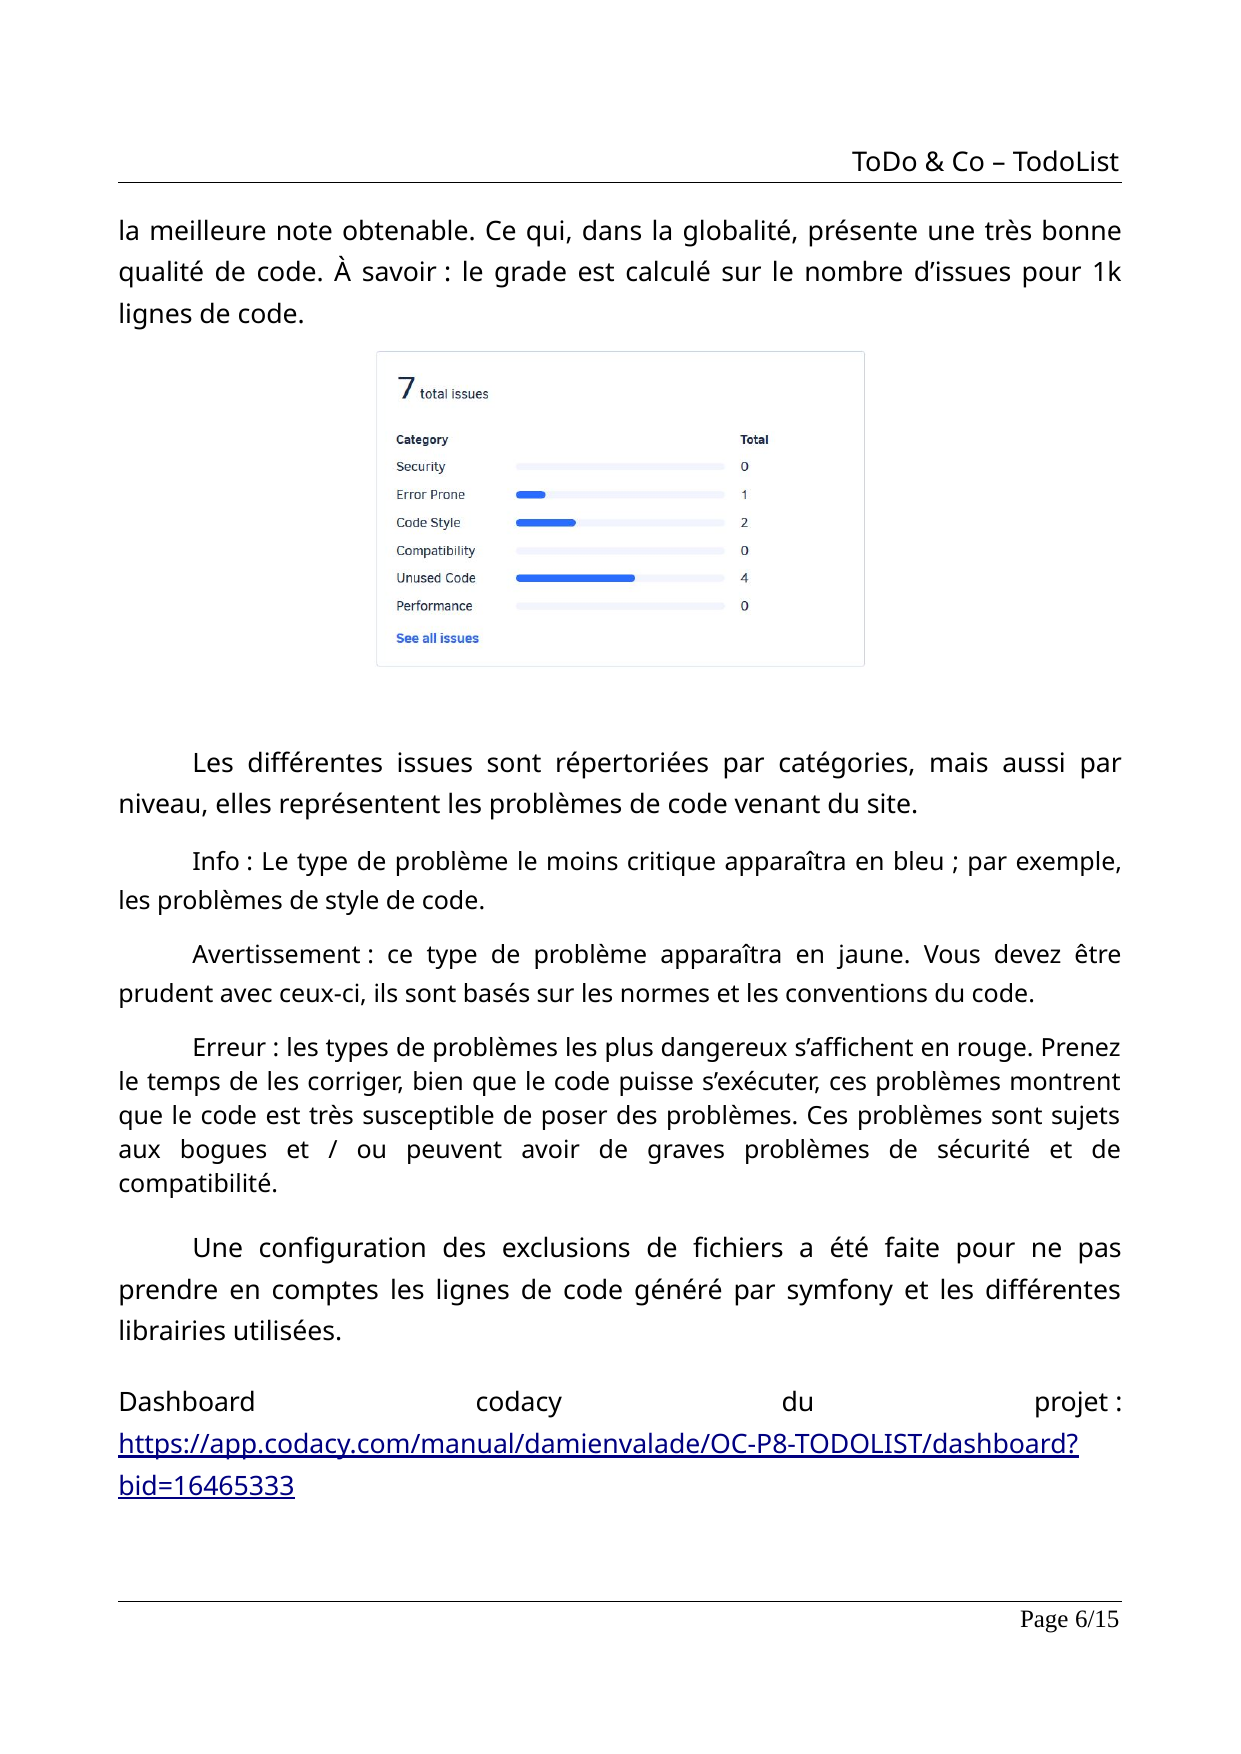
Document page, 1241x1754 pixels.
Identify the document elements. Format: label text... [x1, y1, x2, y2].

text Dashboard codacy du projet : https://app.codacy.com/manual/damienvalade/OC-P8-TODOLIST/dashboard?bid=16465333 [118, 1383, 1122, 1503]
text Une configuration des exclusions de fichiers a été faite pour ne pas prendre en comptes les lignes de code généré par symfony et les différentes librairies utilisées. [118, 1229, 1122, 1348]
picture [373, 350, 867, 669]
text Les différentes issues sont répertoriées par catégories, mais aussi par niveau, elles représentent les problèmes de code venant du site. [118, 744, 1122, 821]
text Info : Le type de problème le moins critique apparaîtra en bleu ; par exemple, les problèmes de style de code. [118, 841, 1122, 917]
text Avertissement : ce type de problème apparaîtra en jaune. Vous devez être prudent avec ceux-ci, ils sont basés sur les normes et les conventions du code. [118, 936, 1122, 1010]
text Erreur : les types de problèmes les plus dangereux s’affichent en rouge. Prenez le temps de les corriger, bien que le code puisse s’exécuter, ces problèmes montrent que le code est très susceptible de poser des problèmes. Ces problèmes sont sujets aux bogues et / ou peuvent avoir de graves problèmes de sécurité et de compatibilité. [118, 1029, 1122, 1200]
text la meilleure note obtenable. Ce qui, dans la globalité, présente une très bonne qualité de code. À savoir : le grade est calculé sur le nombre d’issues pour 1k lignes de code. [118, 211, 1122, 331]
